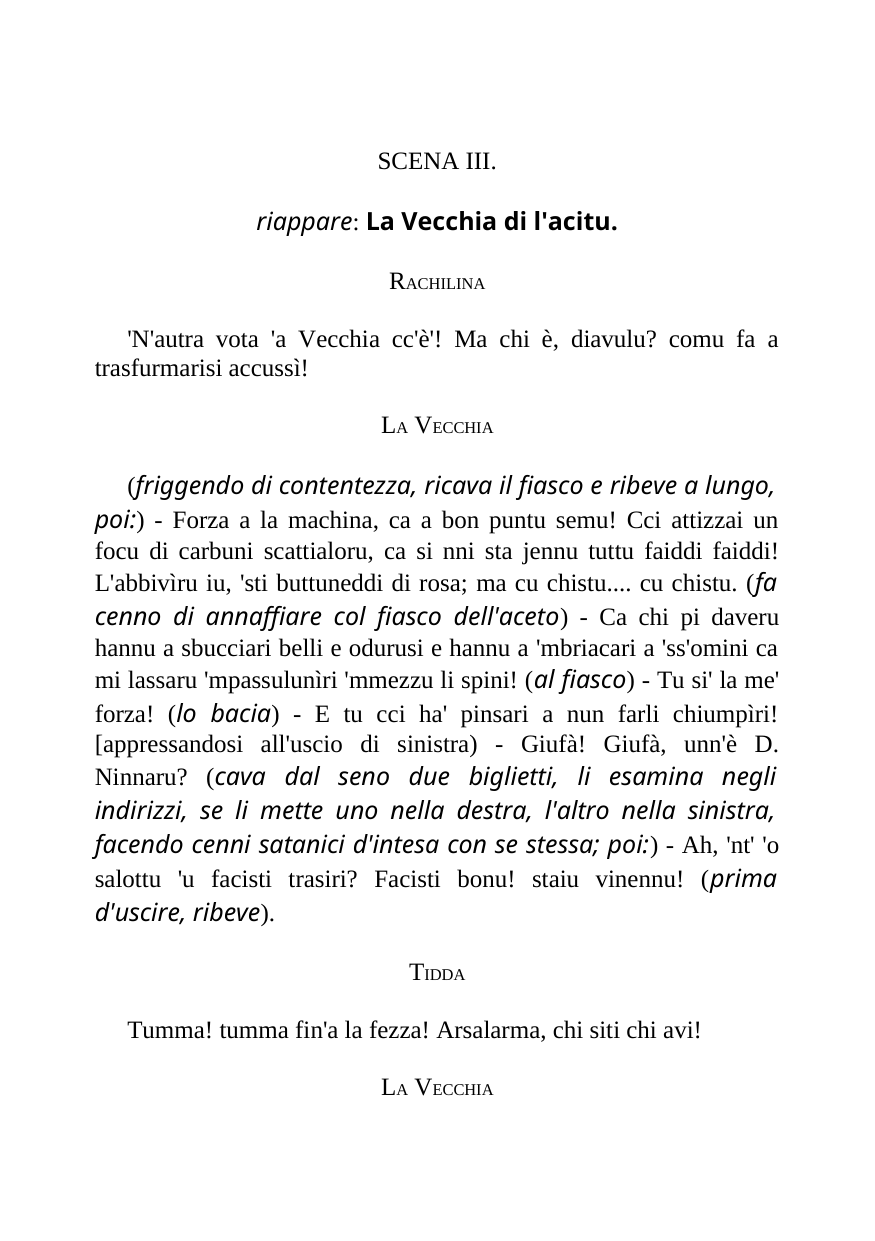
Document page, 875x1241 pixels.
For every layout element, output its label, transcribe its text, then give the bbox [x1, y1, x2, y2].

text Tumma! tumma fin'a la fezza! Arsalarma, chi siti chi avi! [94, 1015, 779, 1043]
text Rachilina [94, 266, 779, 295]
text Tidda [94, 957, 779, 986]
text La Vecchia [94, 410, 779, 439]
text 'N'autra vota 'a Vecchia cc'è'! Ma chi è, diavulu? comu fa a trasfurmarisi accussì! [94, 324, 779, 381]
text SCENA III. [94, 146, 779, 175]
text (friggendo di contentezza, ricava il fiasco e ribeve a lungo, poi:) - Forza a la machina, ca a bon puntu semu! Cci attizzai un focu di carbuni scattialoru, ca si nni sta jennu tuttu faiddi faiddi! L'abbivìru iu, 'sti buttuneddi di rosa; ma cu chistu.... cu chistu. (fa cenno di annaffiare col fiasco dell'aceto) - Ca chi pi daveru hannu a sbucciari belli e odurusi e hannu a 'mbriacari a 'ss'omini ca mi lassaru 'mpassulunìri 'mmezzu li spini! (al fiasco) - Tu si' la me' forza! (lo bacia) - E tu cci ha' pinsari a nun farli chiumpìri! [appressandosi all'uscio di sinistra) - Giufà! Giufà, unn'è D. Ninnaru? (cava dal seno due biglietti, li esamina negli indirizzi, se li mette uno nella destra, l'altro nella sinistra, facendo cenni satanici d'intesa con se stessa; poi:) - Ah, 'nt' 'o salottu 'u facisti trasiri? Facisti bonu! staiu vinennu! (prima d'uscire, ribeve). [94, 468, 779, 928]
text La Vecchia [94, 1072, 779, 1101]
text riappare: La Vecchia di l'acitu. [94, 203, 779, 238]
